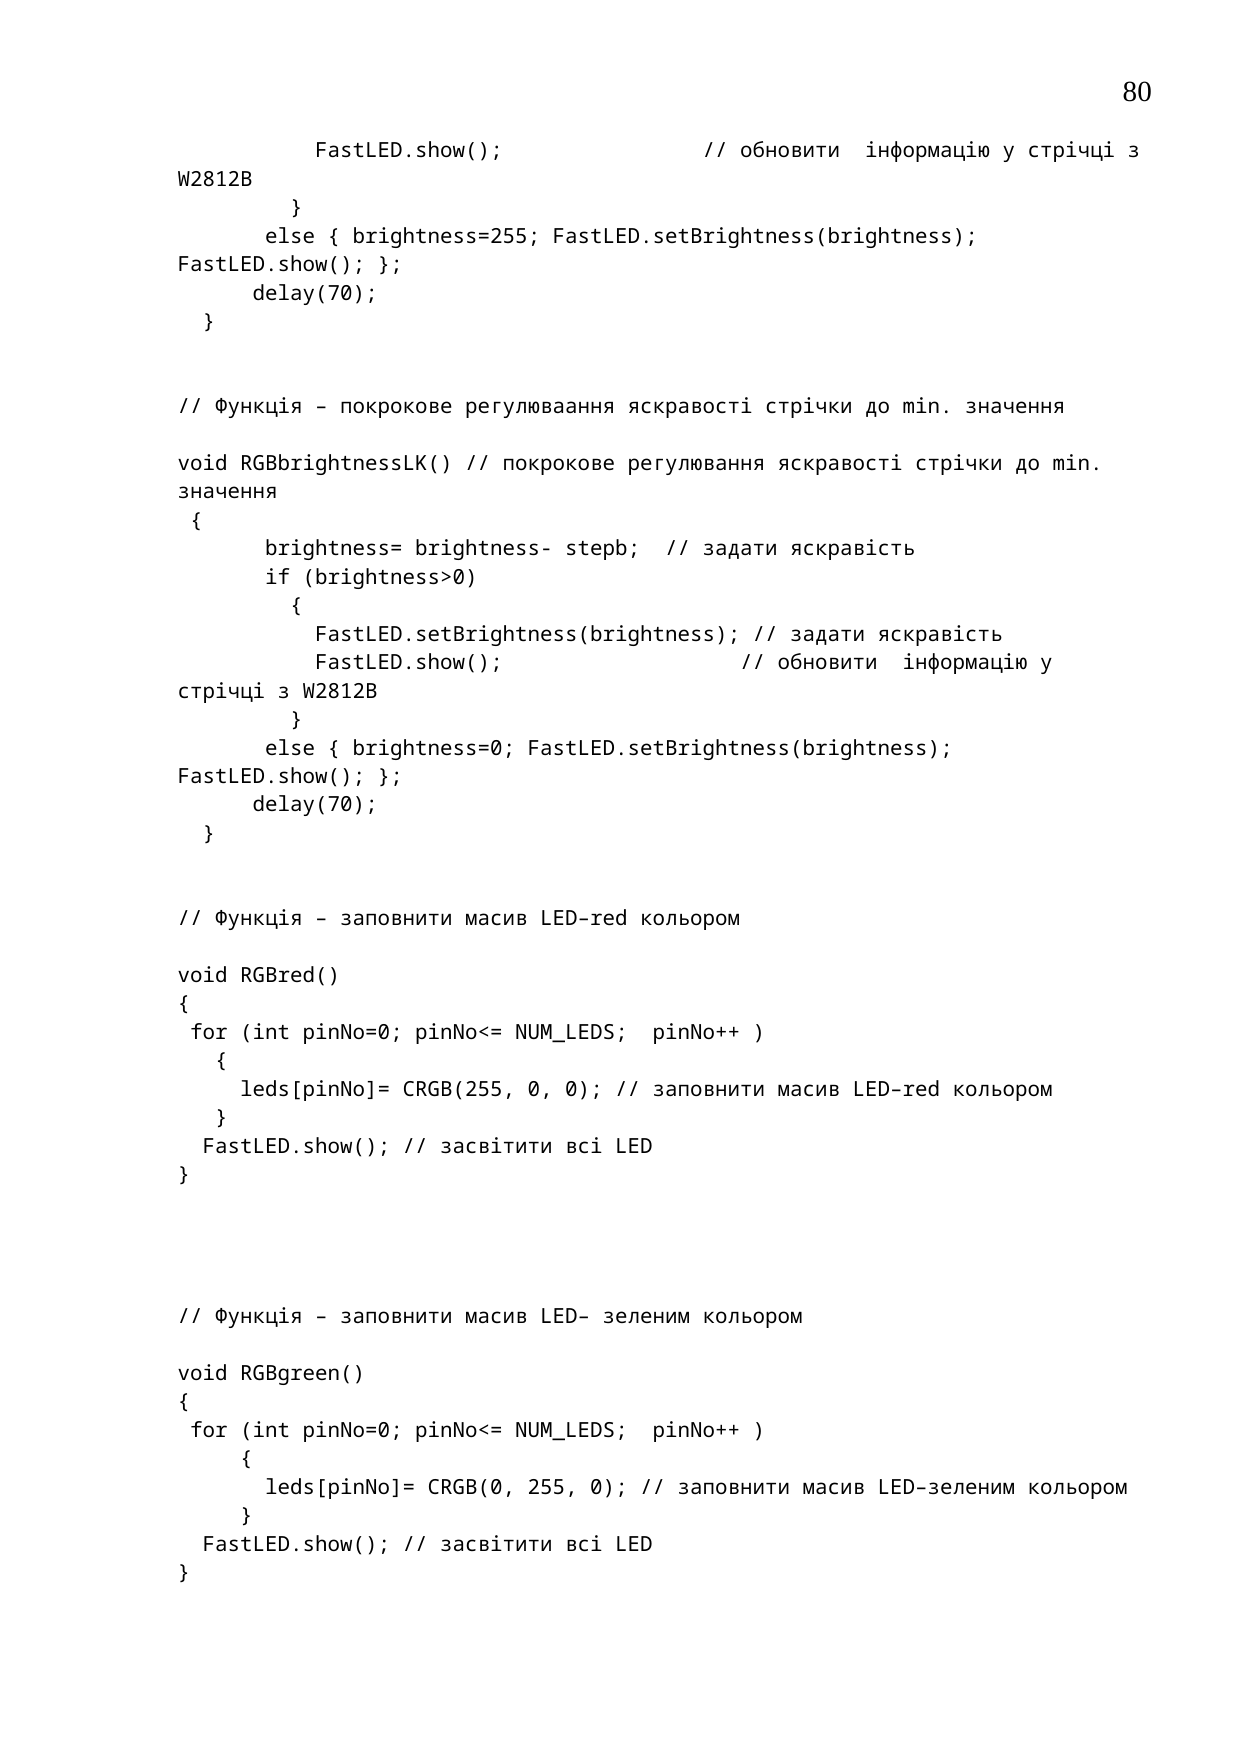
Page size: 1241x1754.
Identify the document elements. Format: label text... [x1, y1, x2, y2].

text void RGBgreen() [177, 1358, 1152, 1387]
text FastLED.show(); // обновити інформацію у стрічці з W2812B [177, 647, 1152, 704]
text for (int pinNo=0; pinNo<= NUM_LEDS; pinNo++ ) [177, 1415, 1152, 1443]
text FastLED.show(); // обновити інформацію у стрічці з W2812B [177, 135, 1152, 192]
text // Функція – заповнити масив LED– зеленим кольором [177, 1301, 1152, 1330]
text } [177, 1500, 1152, 1529]
text // Функція – заповнити масив LED–red кольором [177, 903, 1152, 932]
text FastLED.show(); // засвітити всі LED [177, 1131, 1152, 1159]
text delay(70); [177, 789, 1152, 818]
text leds[pinNo]= CRGB(255, 0, 0); // заповнити масив LED–red кольором [177, 1074, 1152, 1102]
text } [177, 818, 1152, 846]
text } [177, 306, 1152, 334]
text for (int pinNo=0; pinNo<= NUM_LEDS; pinNo++ ) [177, 1017, 1152, 1045]
text { [177, 505, 1152, 533]
text else { brightness=255; FastLED.setBrightness(brightness); FastLED.show(); }; [177, 221, 1152, 278]
text } [177, 704, 1152, 733]
text FastLED.setBrightness(brightness); // задати яскравість [177, 619, 1152, 647]
text { [177, 590, 1152, 619]
text FastLED.show(); // засвітити всі LED [177, 1529, 1152, 1557]
text { [177, 1387, 1152, 1415]
text } [177, 1159, 1152, 1188]
text else { brightness=0; FastLED.setBrightness(brightness); FastLED.show(); }; [177, 733, 1152, 789]
text } [177, 1557, 1152, 1586]
text delay(70); [177, 278, 1152, 306]
text { [177, 988, 1152, 1017]
text { [177, 1443, 1152, 1472]
text } [177, 1102, 1152, 1131]
text // Функція – покрокове регулюваання яскравості стрічки до min. значення [177, 391, 1152, 420]
text void RGBred() [177, 960, 1152, 988]
text leds[pinNo]= CRGB(0, 255, 0); // заповнити масив LED–зеленим кольором [177, 1472, 1152, 1500]
text if (brightness>0) [177, 562, 1152, 590]
text { [177, 1045, 1152, 1074]
text brightness= brightness- stepb; // задати яскравість [177, 533, 1152, 562]
text void RGBbrightnessLK() // покрокове регулювання яскравості стрічки до min. значення [177, 448, 1152, 505]
text } [177, 192, 1152, 221]
